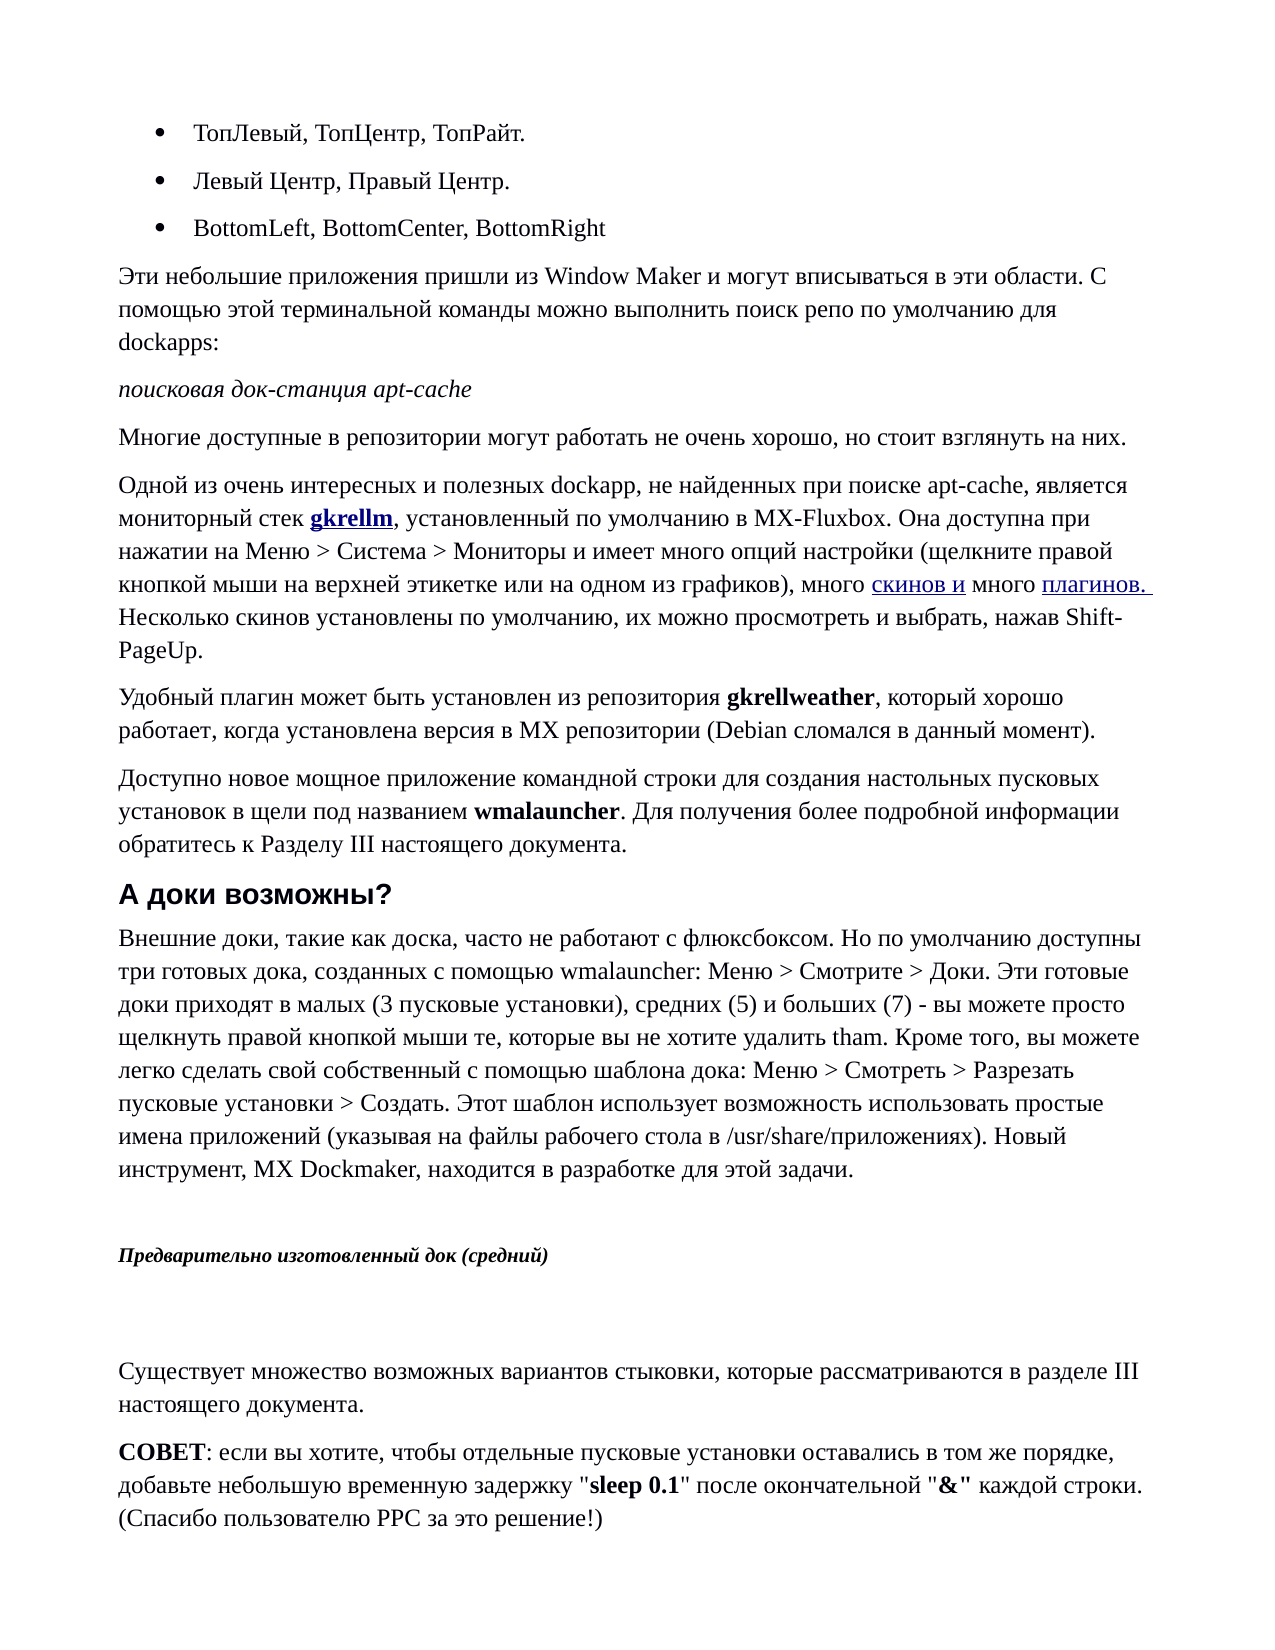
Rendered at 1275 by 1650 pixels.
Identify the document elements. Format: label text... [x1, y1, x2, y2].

list BottomLeft, BottomCenter, BottomRight [156, 213, 1157, 242]
text Доступно новое мощное приложение командной строки для создания настольных пусковых установок в щели под названием wmalauncher. Для получения более подробной информации обратитесь к Разделу III настоящего документа. [118, 763, 1157, 858]
text поисковая док-станция apt-cache [118, 374, 1157, 403]
text Удобный плагин может быть установлен из репозитория gkrellweather, который хорошо работает, когда установлена версия в MX репозитории (Debian сломался в данный момент). [118, 682, 1157, 744]
text Многие доступные в репозитории могут работать не очень хорошо, но стоит взглянуть на них. [118, 422, 1157, 451]
list Левый Центр, Правый Центр. [156, 166, 1157, 194]
subtitle А доки возможны? [118, 877, 1157, 910]
text Эти небольшие приложения пришли из Window Maker и могут вписываться в эти области. С помощью этой терминальной команды можно выполнить поиск репо по умолчанию для dockapps: [118, 261, 1157, 356]
text Внешние доки, такие как доска, часто не работают с флюксбоксом. Но по умолчанию доступны три готовых дока, созданных с помощью wmalauncher: Меню > Смотрите > Доки. Эти готовые доки приходят в малых (3 пусковые установки), средних (5) и больших (7) - вы можете просто щелкнуть правой кнопкой мыши те, которые вы не хотите удалить tham. Кроме того, вы можете легко сделать свой собственный с помощью шаблона дока: Меню > Смотреть > Разрезать пусковые установки > Создать. Этот шаблон использует возможность использовать простые имена приложений (указывая на файлы рабочего стола в /usr/share/приложениях). Новый инструмент, MX Dockmaker, находится в разработке для этой задачи. [118, 923, 1157, 1183]
text Существует множество возможных вариантов стыковки, которые рассматриваются в разделе III настоящего документа. [118, 1356, 1157, 1418]
list ТопЛевый, ТопЦентр, ТопРайт. [156, 118, 1157, 147]
text Одной из очень интересных и полезных dockapp, не найденных при поиске apt-cache, является мониторный стек gkrellm, установленный по умолчанию в MX-Fluxbox. Она доступна при нажатии на Меню > Система > Мониторы и имеет много опций настройки (щелкните правой кнопкой мыши на верхней этикетке или на одном из графиков), много скинов и много плагинов. Несколько скинов установлены по умолчанию, их можно просмотреть и выбрать, нажав Shift-PageUp. [118, 470, 1157, 664]
text СОВЕТ: если вы хотите, чтобы отдельные пусковые установки оставались в том же порядке, добавьте небольшую временную задержку "sleep 0.1" после окончательной "&" каждой строки. (Спасибо пользователю PPC за это решение!) [118, 1437, 1157, 1532]
